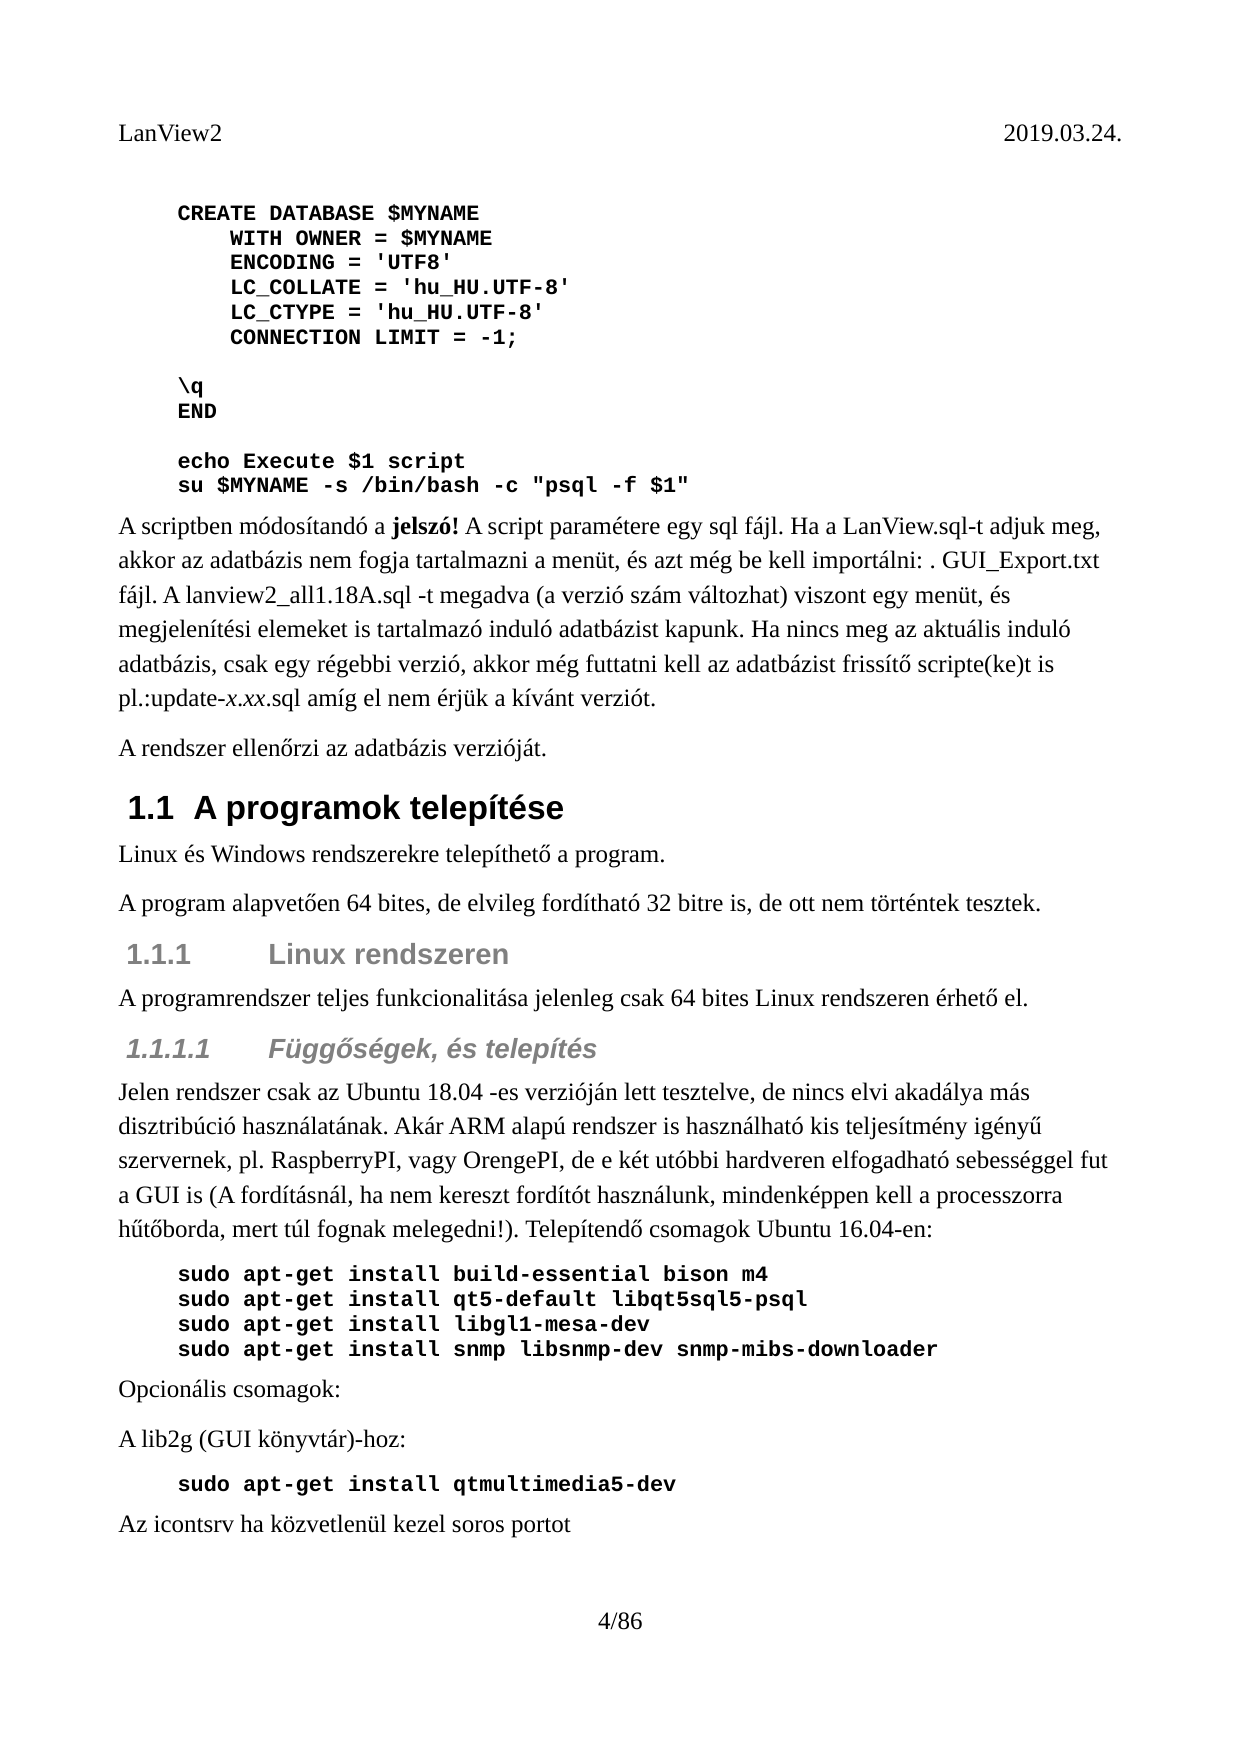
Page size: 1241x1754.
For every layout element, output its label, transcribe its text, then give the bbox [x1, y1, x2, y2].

text sudo apt-get install build-essential bison m4 sudo apt-get install qt5-default libqt5sql5-psql sudo apt-get install libgl1-mesa-dev sudo apt-get install snmp libsnmp-dev snmp-mibs-downloader [177, 1264, 1122, 1363]
text A programrendszer teljes funkcionalitása jelenleg csak 64 bites Linux rendszeren érhető el. [118, 983, 1122, 1012]
subtitle Függőségek, és telepítés [118, 1032, 1122, 1064]
text Jelen rendszer csak az Ubuntu 18.04 -es verzióján lett tesztelve, de nincs elvi akadálya más disztribúció használatának. Akár ARM alapú rendszer is használható kis teljesítmény igényű szervernek, pl. RaspberryPI, vagy OrengePI, de e két utóbbi hardveren elfogadható sebességgel fut a GUI is (A fordításnál, ha nem kereszt fordítót használunk, mindenképpen kell a processzorra hűtőborda, mert túl fognak melegedni!). Telepítendő csomagok Ubuntu 16.04-en: [118, 1077, 1122, 1243]
text Az icontsrv ha közvetlenül kezel soros portot [118, 1509, 1122, 1538]
text sudo apt-get install qtmultimedia5-dev [177, 1473, 1122, 1497]
subtitle Linux rendszeren [118, 937, 1122, 971]
text Linux és Windows rendszerekre telepíthető a program. [118, 839, 1122, 868]
text A lib2g (GUI könyvtár)-hoz: [118, 1424, 1122, 1452]
text CREATE DATABASE $MYNAME WITH OWNER = $MYNAME ENCODING = 'UTF8' LC_COLLATE = 'hu_HU.UTF-8' LC_CTYPE = 'hu_HU.UTF-8' CONNECTION LIMIT = -1; \q END echo Execute $1 script su $MYNAME -s /bin/bash -c "psql -f $1" [177, 177, 1122, 499]
subtitle A programok telepítése [118, 788, 1122, 827]
text A rendszer ellenőrzi az adatbázis verzióját. [118, 733, 1122, 761]
text Opcionális csomagok: [118, 1374, 1122, 1403]
text A program alapvetően 64 bites, de elvileg fordítható 32 bitre is, de ott nem történtek tesztek. [118, 888, 1122, 917]
text A scriptben módosítandó a jelszó! A script paramétere egy sql fájl. Ha a LanView.sql-t adjuk meg, akkor az adatbázis nem fogja tartalmazni a menüt, és azt még be kell importálni: . GUI_Export.txt fájl. A lanview2_all1.18A.sql -t megadva (a verzió szám változhat) viszont egy menüt, és megjelenítési elemeket is tartalmazó induló adatbázist kapunk. Ha nincs meg az aktuális induló adatbázis, csak egy régebbi verzió, akkor még futtatni kell az adatbázist frissítő scripte(ke)t is pl.:update-x.xx.sql amíg el nem érjük a kívánt verziót. [118, 511, 1122, 712]
